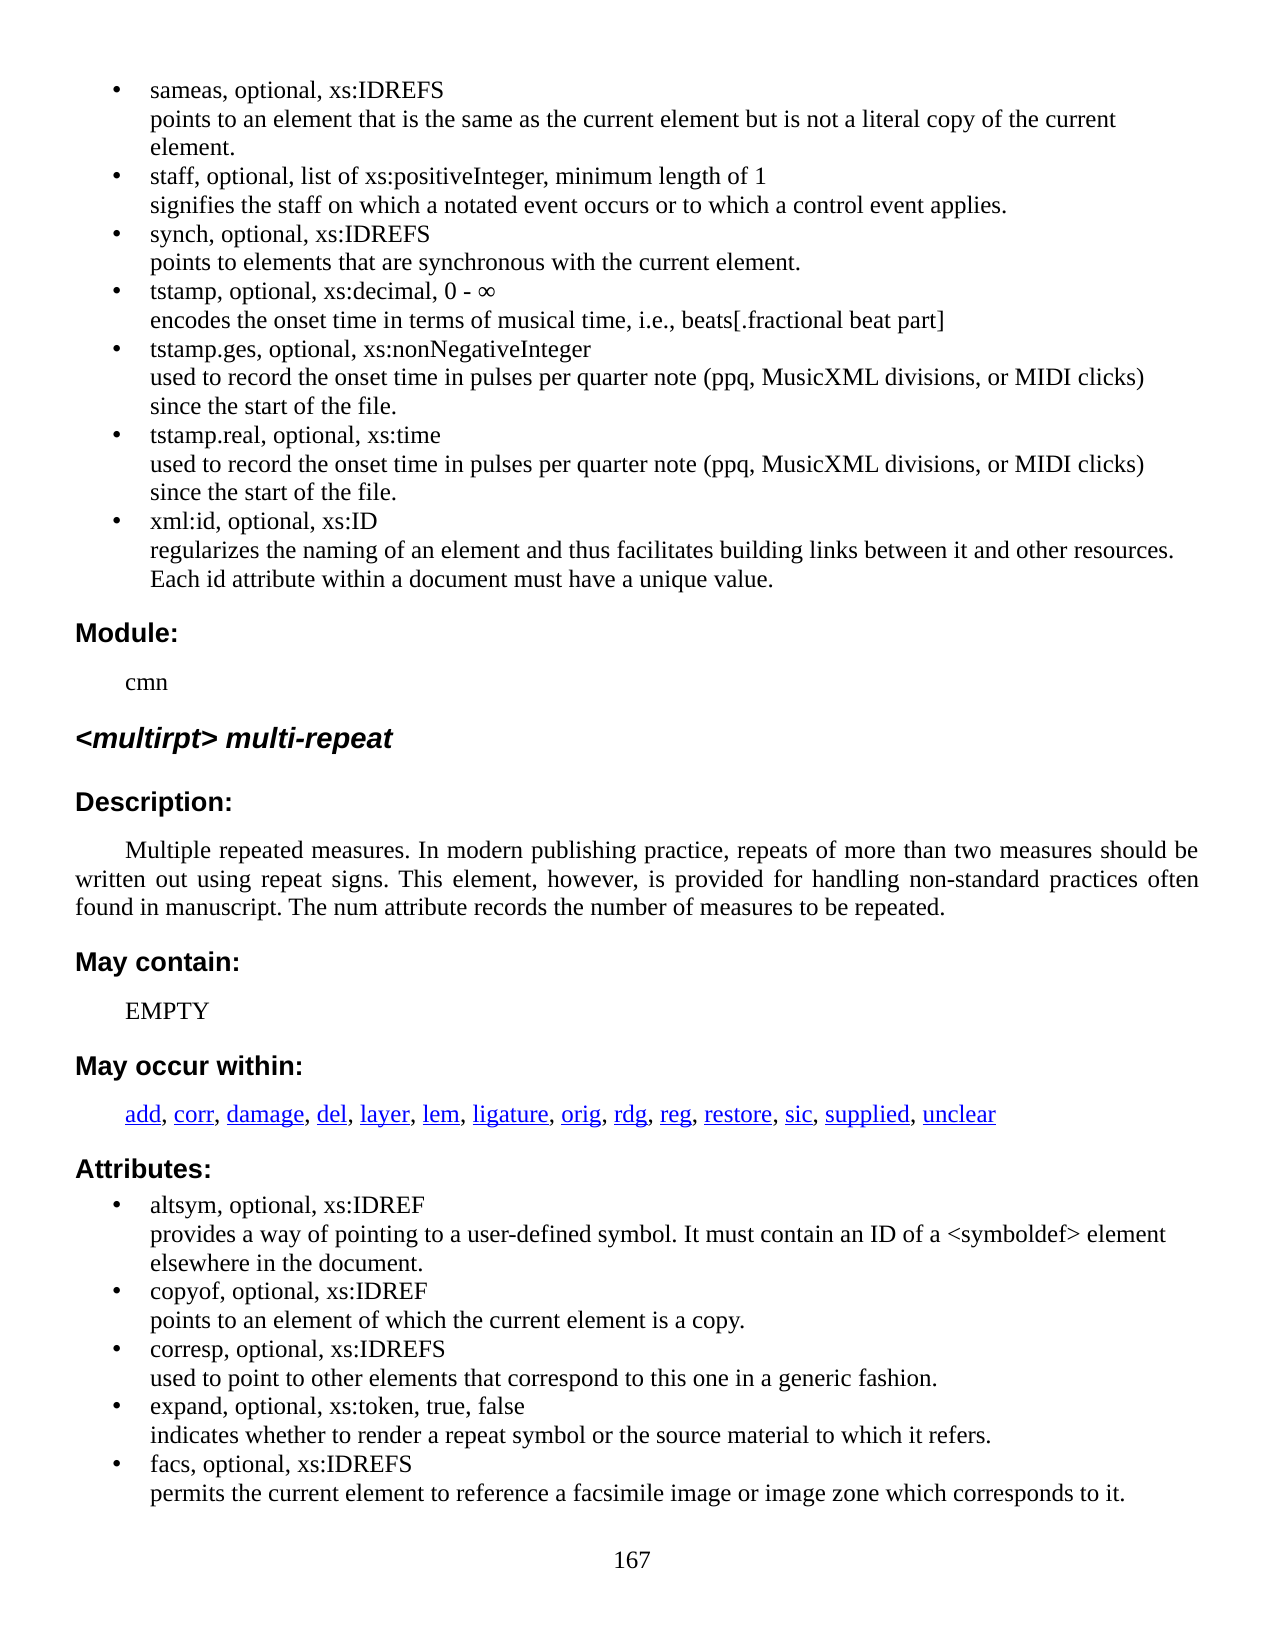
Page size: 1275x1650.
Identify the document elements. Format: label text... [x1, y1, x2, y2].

list sameas, optional, xs:IDREFS points to an element that is the same as the current element but is not a literal copy of the current element. [112, 75, 1200, 161]
subtitle Module: [75, 617, 1200, 649]
list copyof, optional, xs:IDREF points to an element of which the current element is a copy. [112, 1276, 1200, 1334]
list tstamp, optional, xs:decimal, 0 - ∞ encodes the onset time in terms of musical time, i.e., beats[.fractional beat part] [112, 276, 1200, 334]
text cmn [75, 667, 1200, 696]
subtitle Attributes: [75, 1153, 1200, 1184]
text add, corr, damage, del, layer, lem, ligature, orig, rdg, reg, restore, sic, supplied, unclear [75, 1099, 1200, 1128]
text EMPTY [75, 996, 1200, 1024]
list tstamp.ges, optional, xs:nonNegativeInteger used to record the onset time in pulses per quarter note (ppq, MusicXML divisions, or MIDI clicks) since the start of the file. [112, 334, 1200, 420]
list facs, optional, xs:IDREFS permits the current element to reference a facsimile image or image zone which corresponds to it. [112, 1449, 1200, 1506]
list xml:id, optional, xs:ID regularizes the naming of an element and thus facilitates building links between it and other resources. Each id attribute within a document must have a unique value. [112, 506, 1200, 592]
list corresp, optional, xs:IDREFS used to point to other elements that correspond to this one in a generic fashion. [112, 1334, 1200, 1391]
list expand, optional, xs:token, true, false indicates whether to render a repeat symbol or the source material to which it refers. [112, 1391, 1200, 1449]
subtitle <multirpt> multi-repeat [75, 721, 1200, 754]
list staff, optional, list of xs:positiveInteger, minimum length of 1 signifies the staff on which a notated event occurs or to which a control event applies. [112, 161, 1200, 219]
list altsym, optional, xs:IDREF provides a way of pointing to a user-defined symbol. It must contain an ID of a <symboldef> element elsewhere in the document. [112, 1190, 1200, 1276]
list tstamp.real, optional, xs:time used to record the onset time in pulses per quarter note (ppq, MusicXML divisions, or MIDI clicks) since the start of the file. [112, 420, 1200, 506]
list synch, optional, xs:IDREFS points to elements that are synchronous with the current element. [112, 219, 1200, 276]
subtitle May contain: [75, 946, 1200, 977]
subtitle Description: [75, 786, 1200, 817]
text Multiple repeated measures. In modern publishing practice, repeats of more than two measures should be written out using repeat signs. This element, however, is provided for handling non-standard practices often found in manuscript. The num attribute records the number of measures to be repeated. [75, 835, 1200, 921]
subtitle May occur within: [75, 1049, 1200, 1081]
